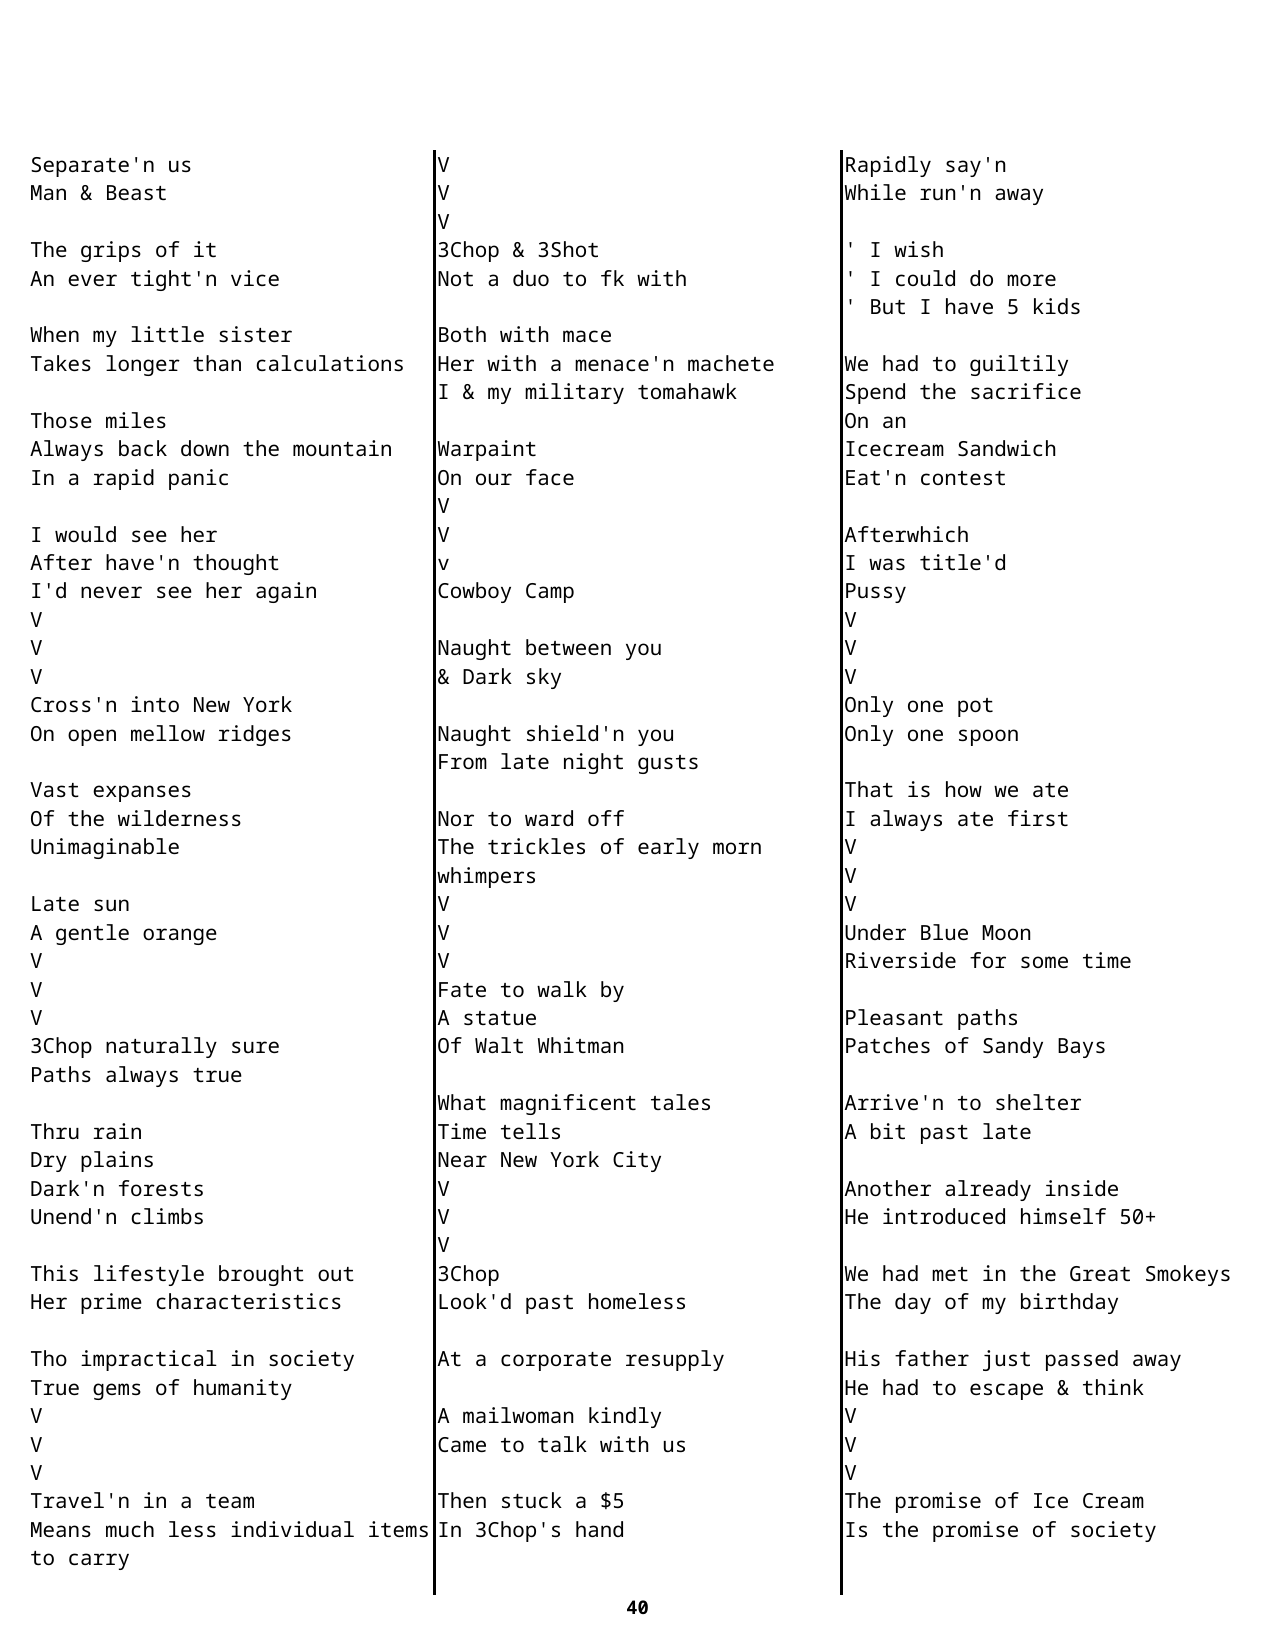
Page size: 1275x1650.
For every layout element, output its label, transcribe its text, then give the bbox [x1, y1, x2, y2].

text 3Chop [437, 1259, 838, 1287]
text V [437, 150, 838, 178]
text V [30, 1401, 431, 1430]
text We had to guiltily [844, 349, 1245, 377]
text His father just passed away [844, 1344, 1245, 1373]
text Icecream Sandwich [844, 434, 1245, 463]
text While run'n away [844, 178, 1245, 207]
text A gentle orange [30, 918, 431, 946]
text He introduced himself 50+ [844, 1202, 1245, 1231]
text V [844, 1401, 1245, 1430]
text Both with mace [437, 321, 838, 349]
text V [844, 662, 1245, 690]
text True gems of humanity [30, 1373, 431, 1401]
text From late night gusts [437, 747, 838, 776]
text Unend'n climbs [30, 1202, 431, 1231]
text After have'n thought [30, 548, 431, 577]
text Man & Beast [30, 178, 431, 207]
text V [844, 605, 1245, 633]
text At a corporate resupply [437, 1344, 838, 1373]
text Time tells [437, 1117, 838, 1145]
text The grips of it [30, 235, 431, 264]
text Fate to walk by [437, 975, 838, 1003]
text V [844, 889, 1245, 918]
text Vast expanses [30, 776, 431, 804]
text Always back down the mountain [30, 434, 431, 463]
text The promise of Ice Cream [844, 1487, 1245, 1515]
text Dark'n forests [30, 1174, 431, 1202]
text Nor to ward off [437, 804, 838, 832]
text V [844, 633, 1245, 662]
text V [437, 1202, 838, 1231]
text V [437, 178, 838, 207]
text V [437, 207, 838, 235]
text V [437, 520, 838, 548]
text Means much less individual items to carry [30, 1515, 431, 1572]
text V [437, 1174, 838, 1202]
text ' I could do more [844, 264, 1245, 292]
text V [437, 946, 838, 975]
text The trickles of early morn whimpers [437, 832, 838, 889]
text Only one pot [844, 690, 1245, 719]
text A bit past late [844, 1117, 1245, 1145]
text Under Blue Moon [844, 918, 1245, 946]
text Is the promise of society [844, 1515, 1245, 1543]
text Patches of Sandy Bays [844, 1032, 1245, 1060]
text Takes longer than calculations [30, 349, 431, 377]
text Those miles [30, 406, 431, 434]
text I'd never see her again [30, 577, 431, 605]
text Of Walt Whitman [437, 1032, 838, 1060]
text Then stuck a $5 [437, 1487, 838, 1515]
text Arrive'n to shelter [844, 1088, 1245, 1117]
text Afterwhich [844, 520, 1245, 548]
text V [437, 889, 838, 918]
text Came to talk with us [437, 1430, 838, 1458]
text An ever tight'n vice [30, 264, 431, 292]
text V [844, 1430, 1245, 1458]
text Tho impractical in society [30, 1344, 431, 1373]
text Near New York City [437, 1145, 838, 1174]
text V [844, 832, 1245, 861]
text Naught shield'n you [437, 719, 838, 747]
text That is how we ate [844, 776, 1245, 804]
text Cross'n into New York [30, 690, 431, 719]
text Warpaint [437, 434, 838, 463]
text Rapidly say'n [844, 150, 1245, 178]
text V [437, 1231, 838, 1259]
text Unimaginable [30, 832, 431, 861]
text V [30, 1430, 431, 1458]
text We had met in the Great Smokeys [844, 1259, 1245, 1287]
text Pleasant paths [844, 1003, 1245, 1032]
text Look'd past homeless [437, 1287, 838, 1316]
text Pussy [844, 577, 1245, 605]
text In a rapid panic [30, 463, 431, 491]
text I would see her [30, 520, 431, 548]
text V [30, 1003, 431, 1032]
text When my little sister [30, 321, 431, 349]
text What magnificent tales [437, 1088, 838, 1117]
text Another already inside [844, 1174, 1245, 1202]
text On our face [437, 463, 838, 491]
text Travel'n in a team [30, 1487, 431, 1515]
text Naught between you [437, 633, 838, 662]
text V [437, 491, 838, 520]
text I & my military tomahawk [437, 377, 838, 406]
text ' I wish [844, 235, 1245, 264]
text Paths always true [30, 1060, 431, 1088]
text In 3Chop's hand [437, 1515, 838, 1543]
text A statue [437, 1003, 838, 1032]
text He had to escape & think [844, 1373, 1245, 1401]
text Separate'n us [30, 150, 431, 178]
text 3Chop & 3Shot [437, 235, 838, 264]
text I was title'd [844, 548, 1245, 577]
text V [30, 1458, 431, 1487]
text V [844, 1458, 1245, 1487]
text Late sun [30, 889, 431, 918]
text Her prime characteristics [30, 1287, 431, 1316]
text Thru rain [30, 1117, 431, 1145]
text V [30, 605, 431, 633]
text Spend the sacrifice [844, 377, 1245, 406]
text Only one spoon [844, 719, 1245, 747]
text Dry plains [30, 1145, 431, 1174]
text The day of my birthday [844, 1287, 1245, 1316]
text V [30, 662, 431, 690]
text v [437, 548, 838, 577]
text V [30, 633, 431, 662]
text 3Chop naturally sure [30, 1032, 431, 1060]
text Eat'n contest [844, 463, 1245, 491]
text Of the wilderness [30, 804, 431, 832]
text I always ate first [844, 804, 1245, 832]
text A mailwoman kindly [437, 1401, 838, 1430]
text V [844, 861, 1245, 889]
text Not a duo to fk with [437, 264, 838, 292]
text Riverside for some time [844, 946, 1245, 975]
text V [437, 918, 838, 946]
text & Dark sky [437, 662, 838, 690]
text On an [844, 406, 1245, 434]
text This lifestyle brought out [30, 1259, 431, 1287]
text V [30, 975, 431, 1003]
text Her with a menace'n machete [437, 349, 838, 377]
text ' But I have 5 kids [844, 292, 1245, 321]
text On open mellow ridges [30, 719, 431, 747]
text Cowboy Camp [437, 577, 838, 605]
text V [30, 946, 431, 975]
